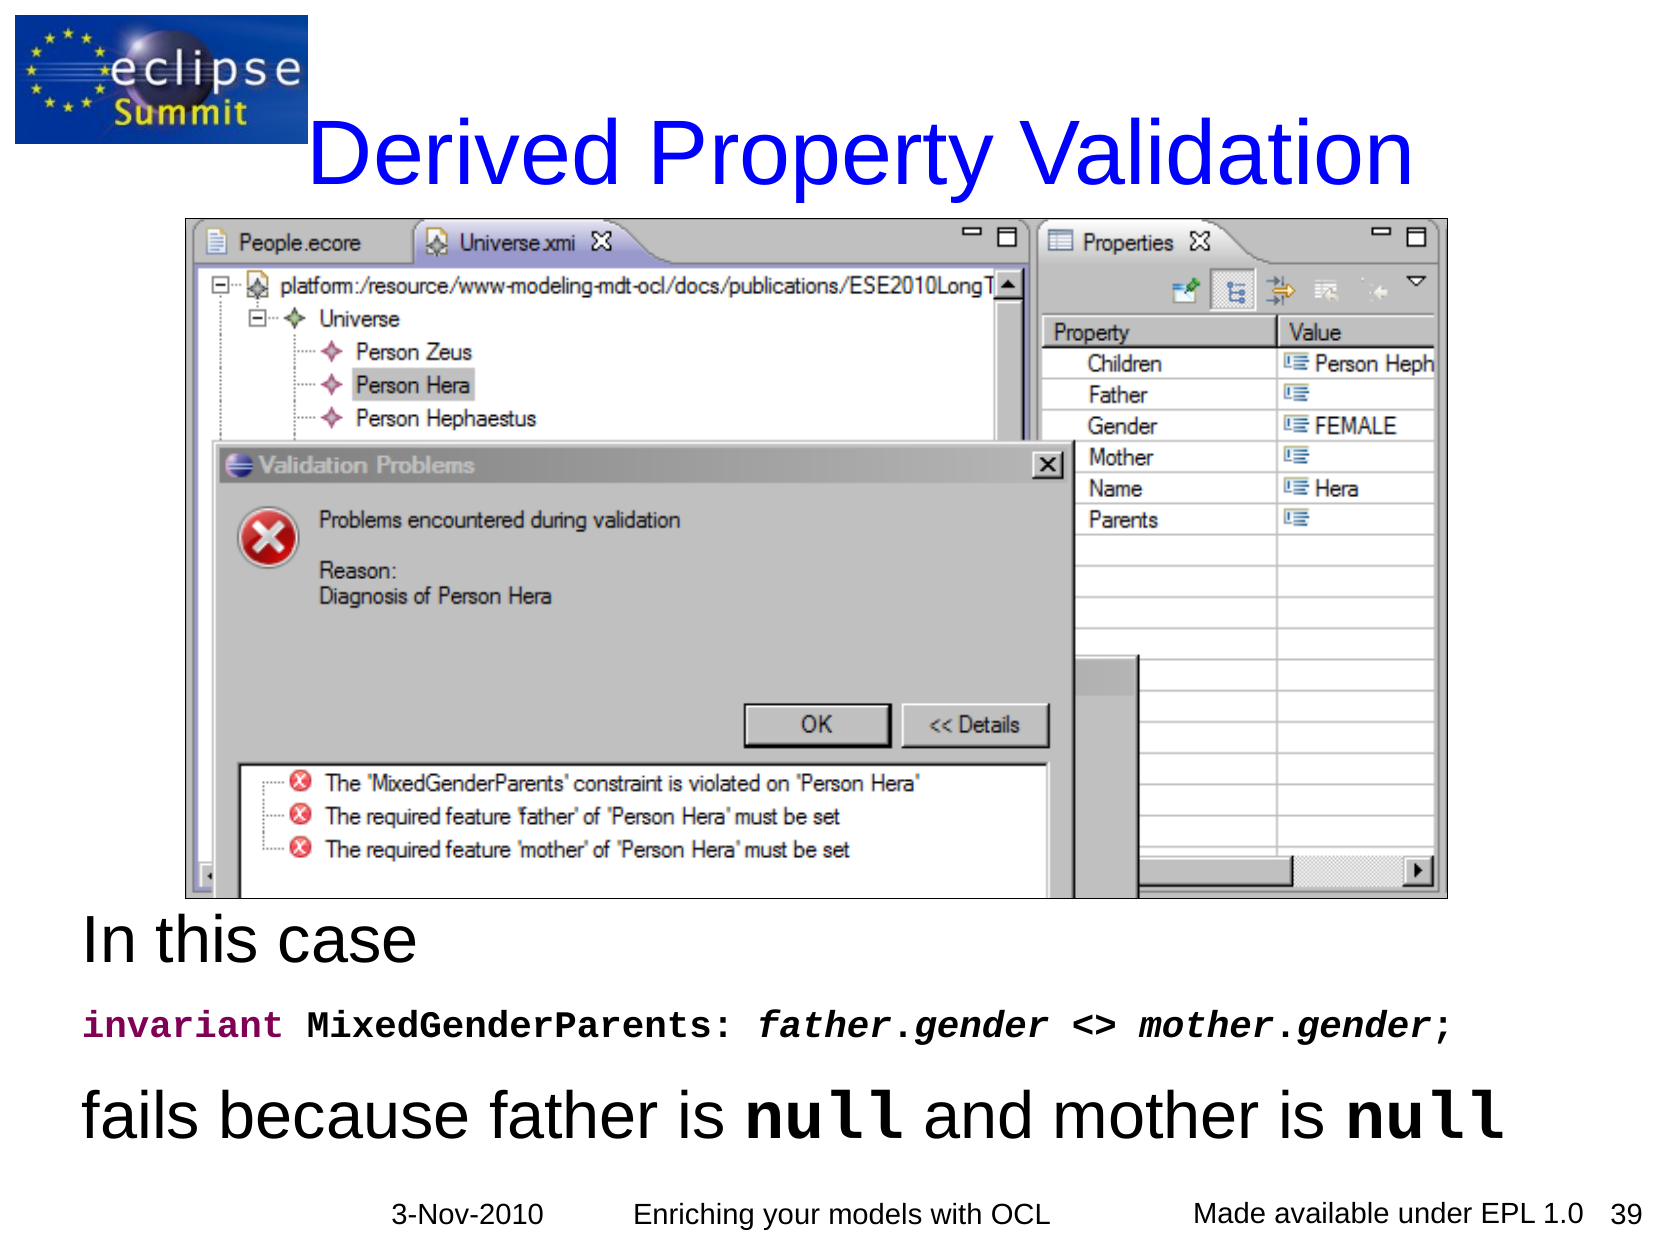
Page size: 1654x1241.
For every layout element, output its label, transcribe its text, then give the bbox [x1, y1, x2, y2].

picture [15, 15, 308, 144]
list In this case invariant MixedGenderParents: father.gender <> mother.gender; fails because father is null and mother is null [81, 902, 1570, 1160]
picture [185, 218, 1448, 899]
title Derived Property Validation [118, 56, 1607, 250]
